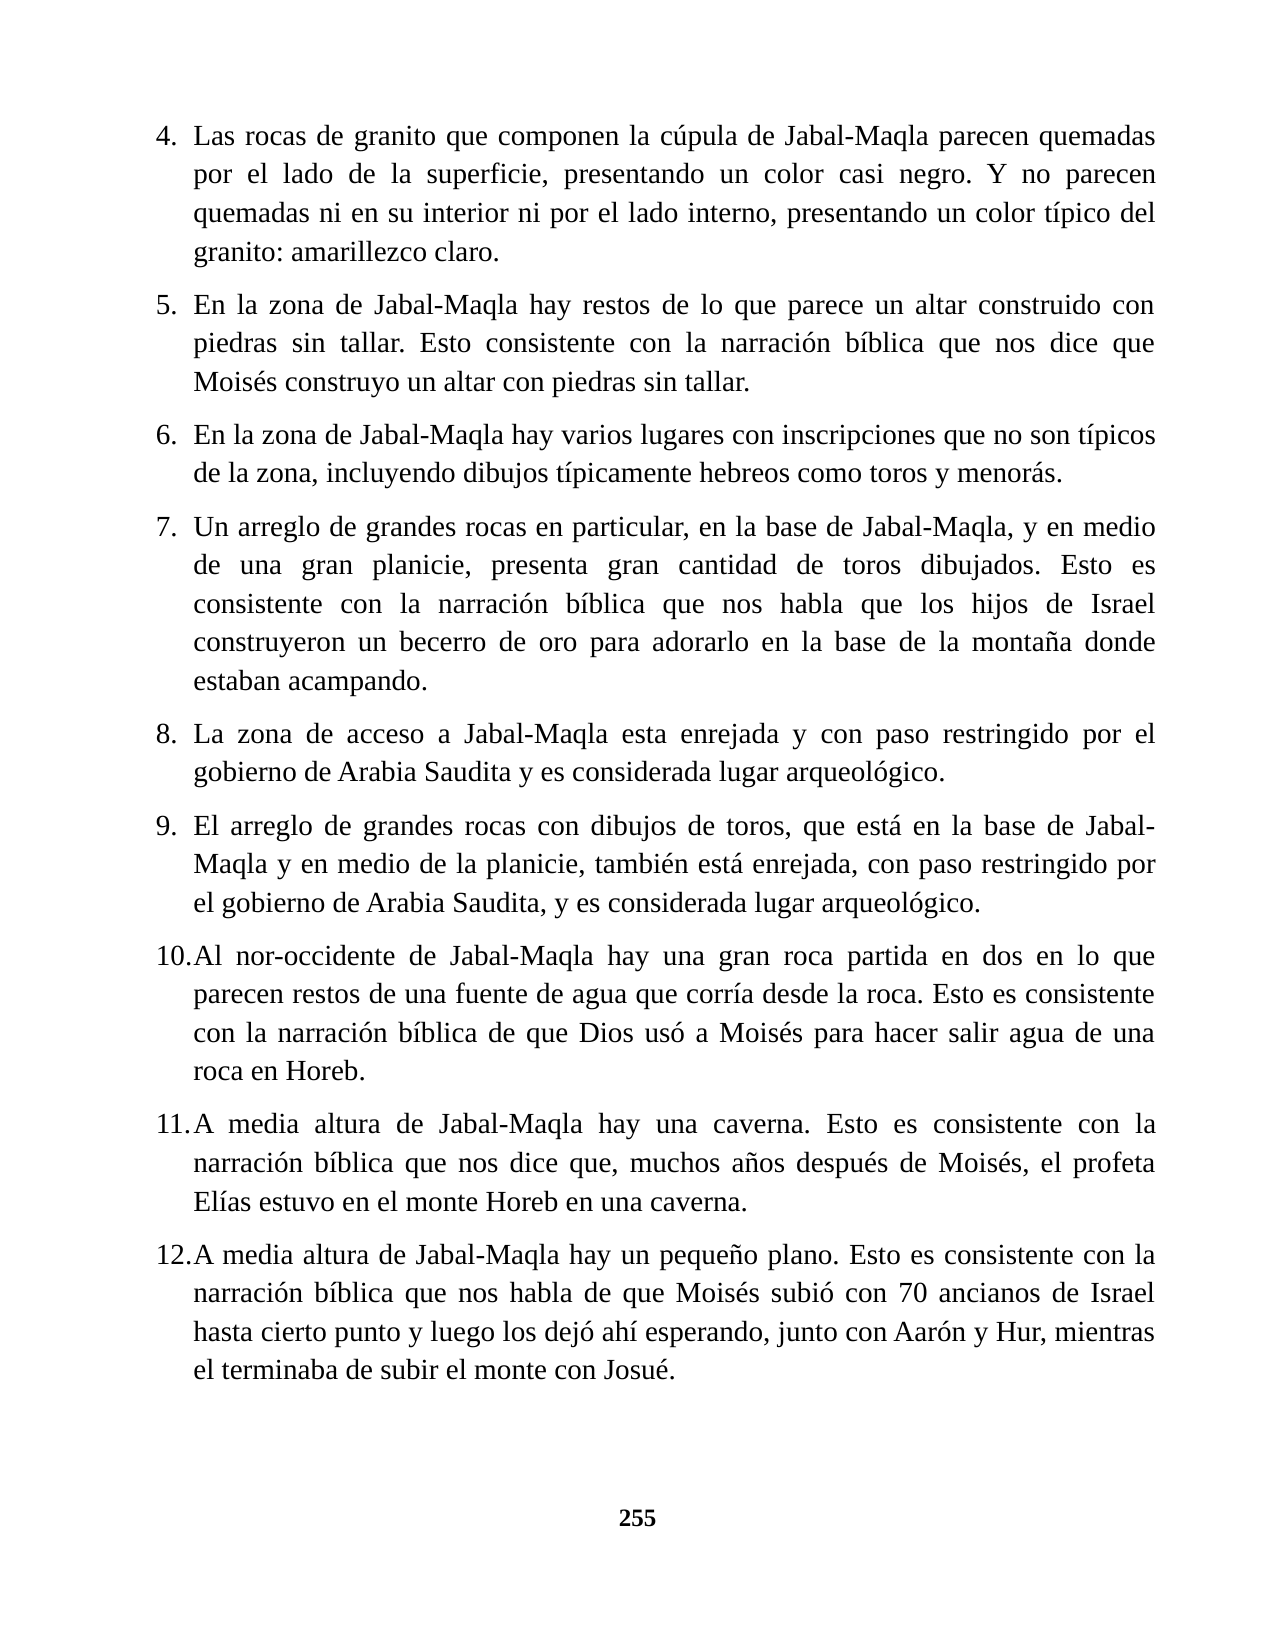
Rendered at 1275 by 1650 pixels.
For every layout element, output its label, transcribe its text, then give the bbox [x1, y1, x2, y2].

list Las rocas de granito que componen la cúpula de Jabal-Maqla parecen quemadas por el lado de la superficie, presentando un color casi negro. Y no parecen quemadas ni en su interior ni por el lado interno, presentando un color típico del granito: amarillezco claro. [156, 118, 1157, 267]
list A media altura de Jabal-Maqla hay un pequeño plano. Esto es consistente con la narración bíblica que nos habla de que Moisés subió con 70 ancianos de Israel hasta cierto punto y luego los dejó ahí esperando, junto con Aarón y Hur, mientras el terminaba de subir el monte con Josué. [156, 1237, 1157, 1386]
list Al nor-occidente de Jabal-Maqla hay una gran roca partida en dos en lo que parecen restos de una fuente de agua que corría desde la roca. Esto es consistente con la narración bíblica de que Dios usó a Moisés para hacer salir agua de una roca en Horeb. [156, 938, 1157, 1087]
list En la zona de Jabal-Maqla hay restos de lo que parece un altar construido con piedras sin tallar. Esto consistente con la narración bíblica que nos dice que Moisés construyo un altar con piedras sin tallar. [156, 287, 1157, 397]
list A media altura de Jabal-Maqla hay una caverna. Esto es consistente con la narración bíblica que nos dice que, muchos años después de Moisés, el profeta Elías estuvo en el monte Horeb en una caverna. [156, 1107, 1157, 1217]
list Un arreglo de grandes rocas en particular, en la base de Jabal-Maqla, y en medio de una gran planicie, presenta gran cantidad de toros dibujados. Esto es consistente con la narración bíblica que nos habla que los hijos de Israel construyeron un becerro de oro para adorarlo en la base de la montaña donde estaban acampando. [156, 509, 1157, 696]
list En la zona de Jabal-Maqla hay varios lugares con inscripciones que no son típicos de la zona, incluyendo dibujos típicamente hebreos como toros y menorás. [156, 417, 1157, 489]
list La zona de acceso a Jabal-Maqla esta enrejada y con paso restringido por el gobierno de Arabia Saudita y es considerada lugar arqueológico. [156, 716, 1157, 788]
list El arreglo de grandes rocas con dibujos de toros, que está en la base de Jabal-Maqla y en medio de la planicie, también está enrejada, con paso restringido por el gobierno de Arabia Saudita, y es considerada lugar arqueológico. [156, 808, 1157, 918]
